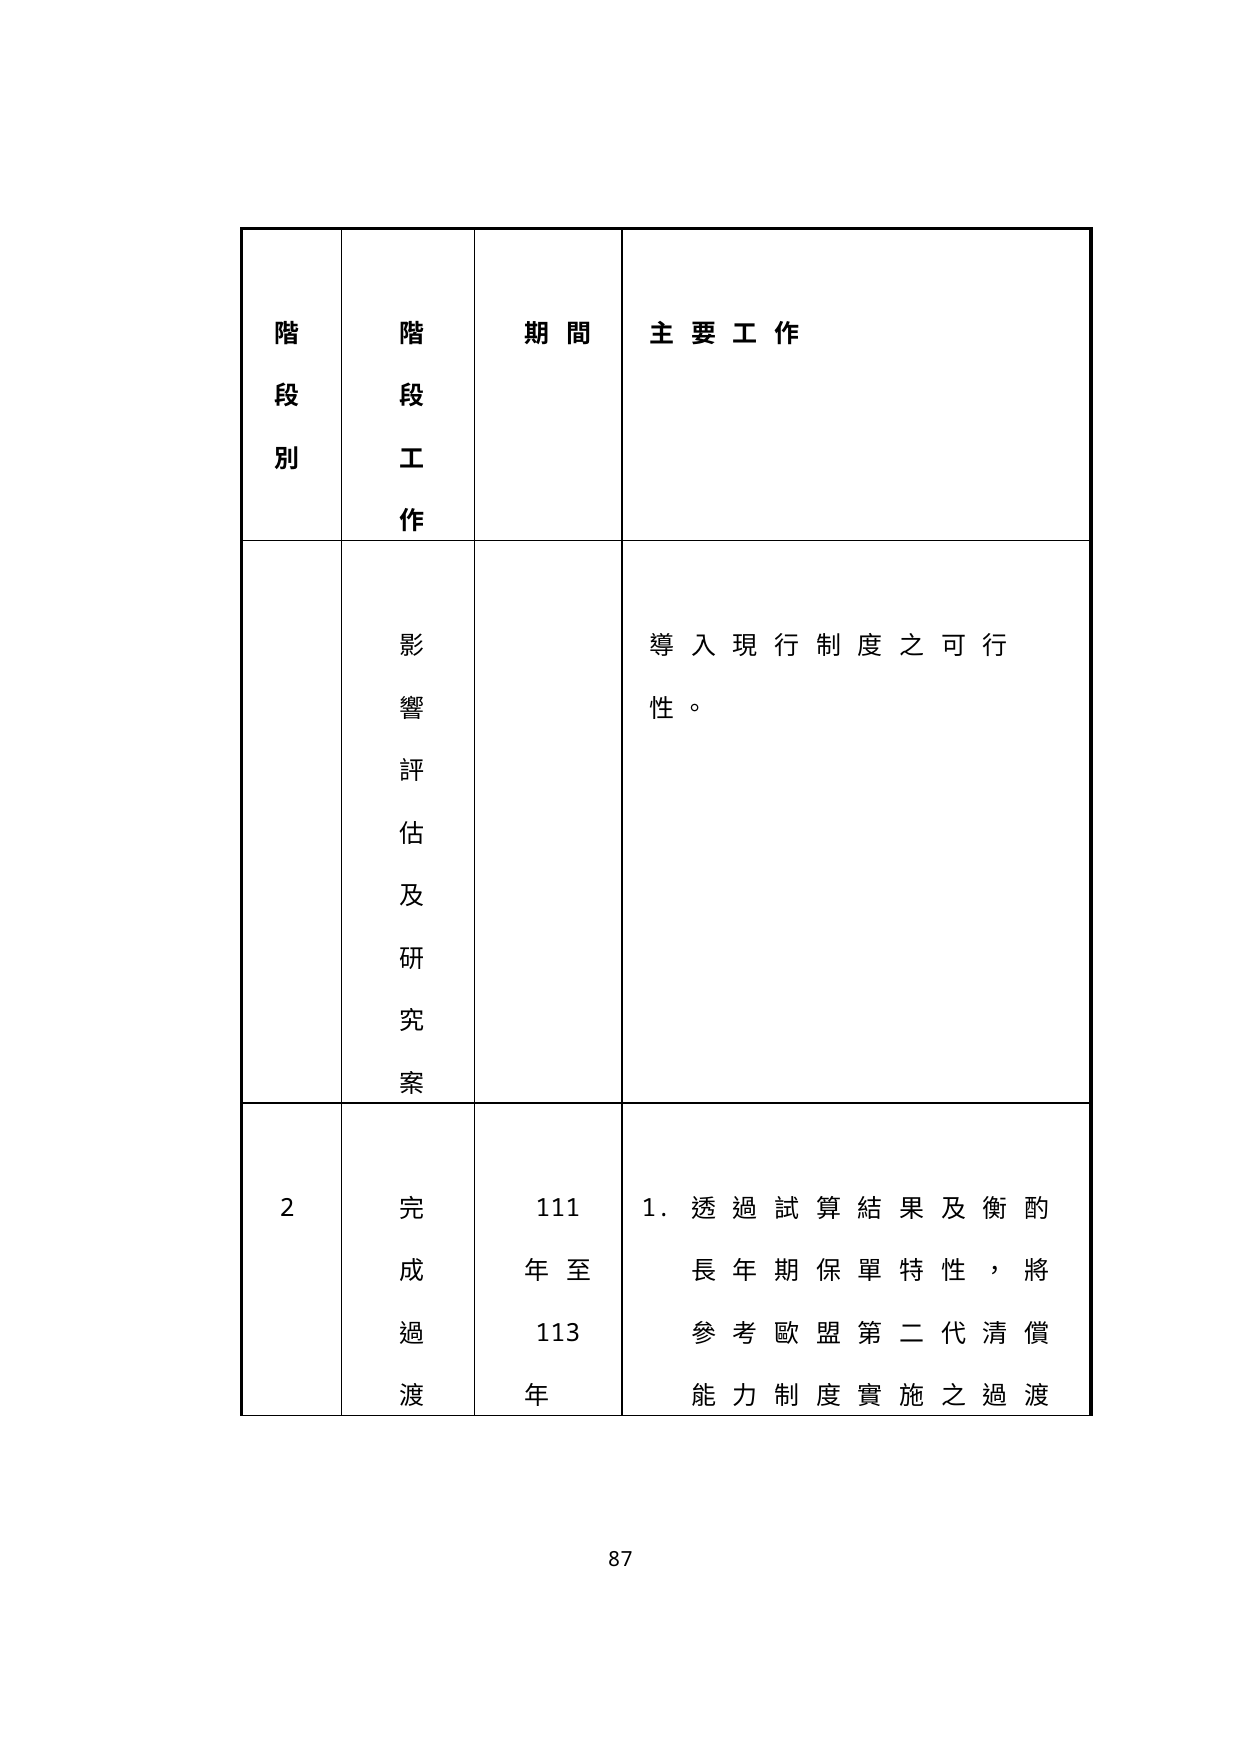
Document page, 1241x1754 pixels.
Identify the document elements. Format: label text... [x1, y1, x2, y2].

table_cell 111年至113年 [475, 1104, 621, 1415]
table_cell 2 [243, 1104, 341, 1415]
table_cell 完成過渡 [342, 1104, 474, 1415]
table_header 主要工作 [623, 230, 1089, 540]
table_cell [243, 541, 341, 1102]
table_cell 透過試算結果及衡酌長年期保單特性，將參考歐盟第二代清償能力制度實施之過渡 [623, 1104, 1089, 1415]
table_cell 影響評估及研究案 [342, 541, 474, 1102]
table_header 期間 [475, 230, 621, 540]
table_header 階段別 [243, 230, 341, 540]
table_header 階段工作 [342, 230, 474, 540]
table_cell [475, 541, 621, 1102]
table_cell 導入現行制度之可行性。 [623, 541, 1089, 1102]
